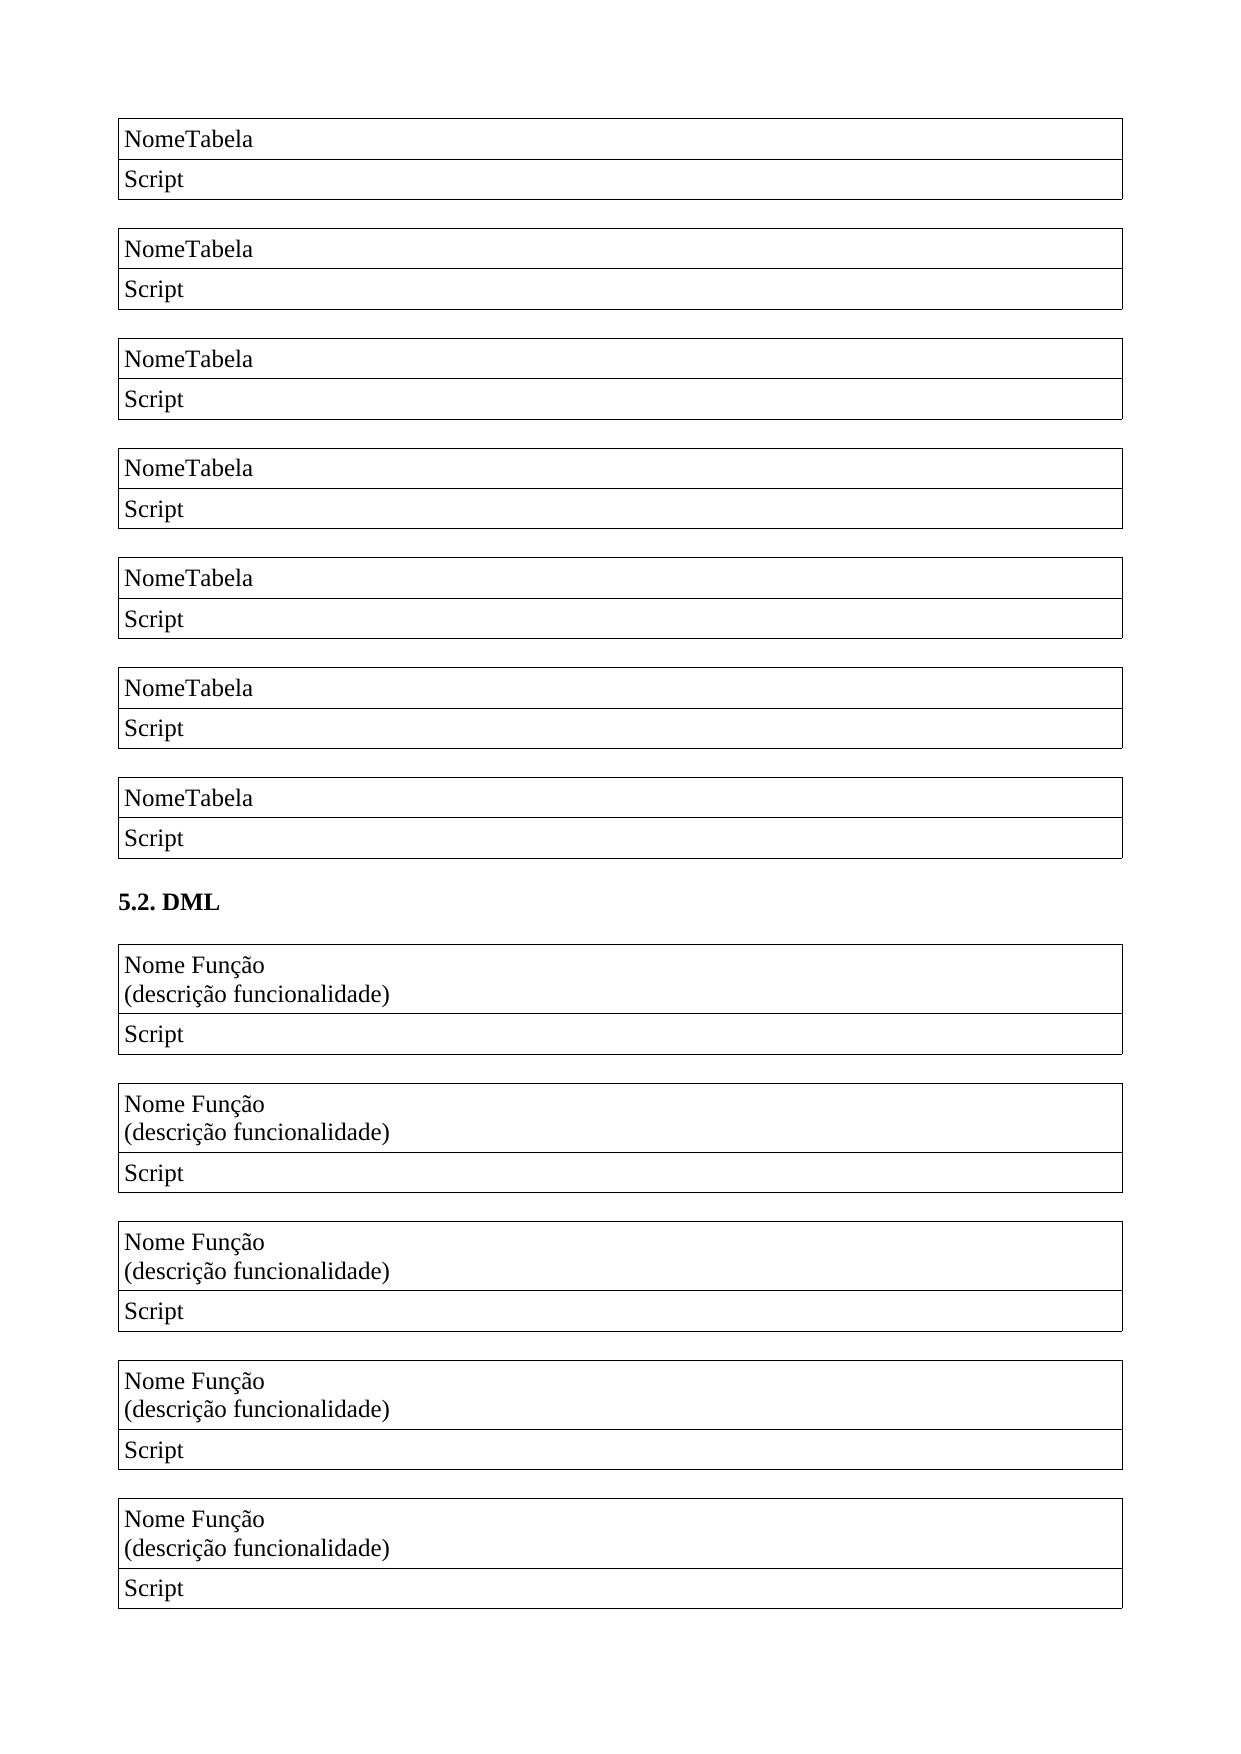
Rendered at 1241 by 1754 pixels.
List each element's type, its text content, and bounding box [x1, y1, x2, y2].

table_header Nome Função (descrição funcionalidade) [119, 945, 1122, 1013]
table_cell Script [119, 599, 1122, 638]
table_header NomeTabela [119, 119, 1122, 158]
table_header NomeTabela [119, 558, 1122, 598]
table_cell Script [119, 1569, 1122, 1608]
table_cell Script [119, 818, 1122, 858]
table_cell Script [119, 160, 1122, 199]
table_header Nome Função (descrição funcionalidade) [119, 1361, 1122, 1429]
table_cell Script [119, 1153, 1122, 1192]
table_cell Script [119, 709, 1122, 748]
table_cell Script [119, 269, 1122, 309]
table_header NomeTabela [119, 229, 1122, 268]
text 5.2. DML [118, 887, 1122, 915]
table_cell Script [119, 379, 1122, 418]
table_header NomeTabela [119, 339, 1122, 378]
table_header Nome Função (descrição funcionalidade) [119, 1222, 1122, 1290]
table_header NomeTabela [119, 449, 1122, 488]
table_header Nome Função (descrição funcionalidade) [119, 1499, 1122, 1567]
table_header NomeTabela [119, 778, 1122, 817]
table_cell Script [119, 1291, 1122, 1331]
table_cell Script [119, 1430, 1122, 1469]
table_cell Script [119, 1014, 1122, 1054]
table_header Nome Função (descrição funcionalidade) [119, 1084, 1122, 1152]
table_header NomeTabela [119, 668, 1122, 707]
table_cell Script [119, 489, 1122, 528]
